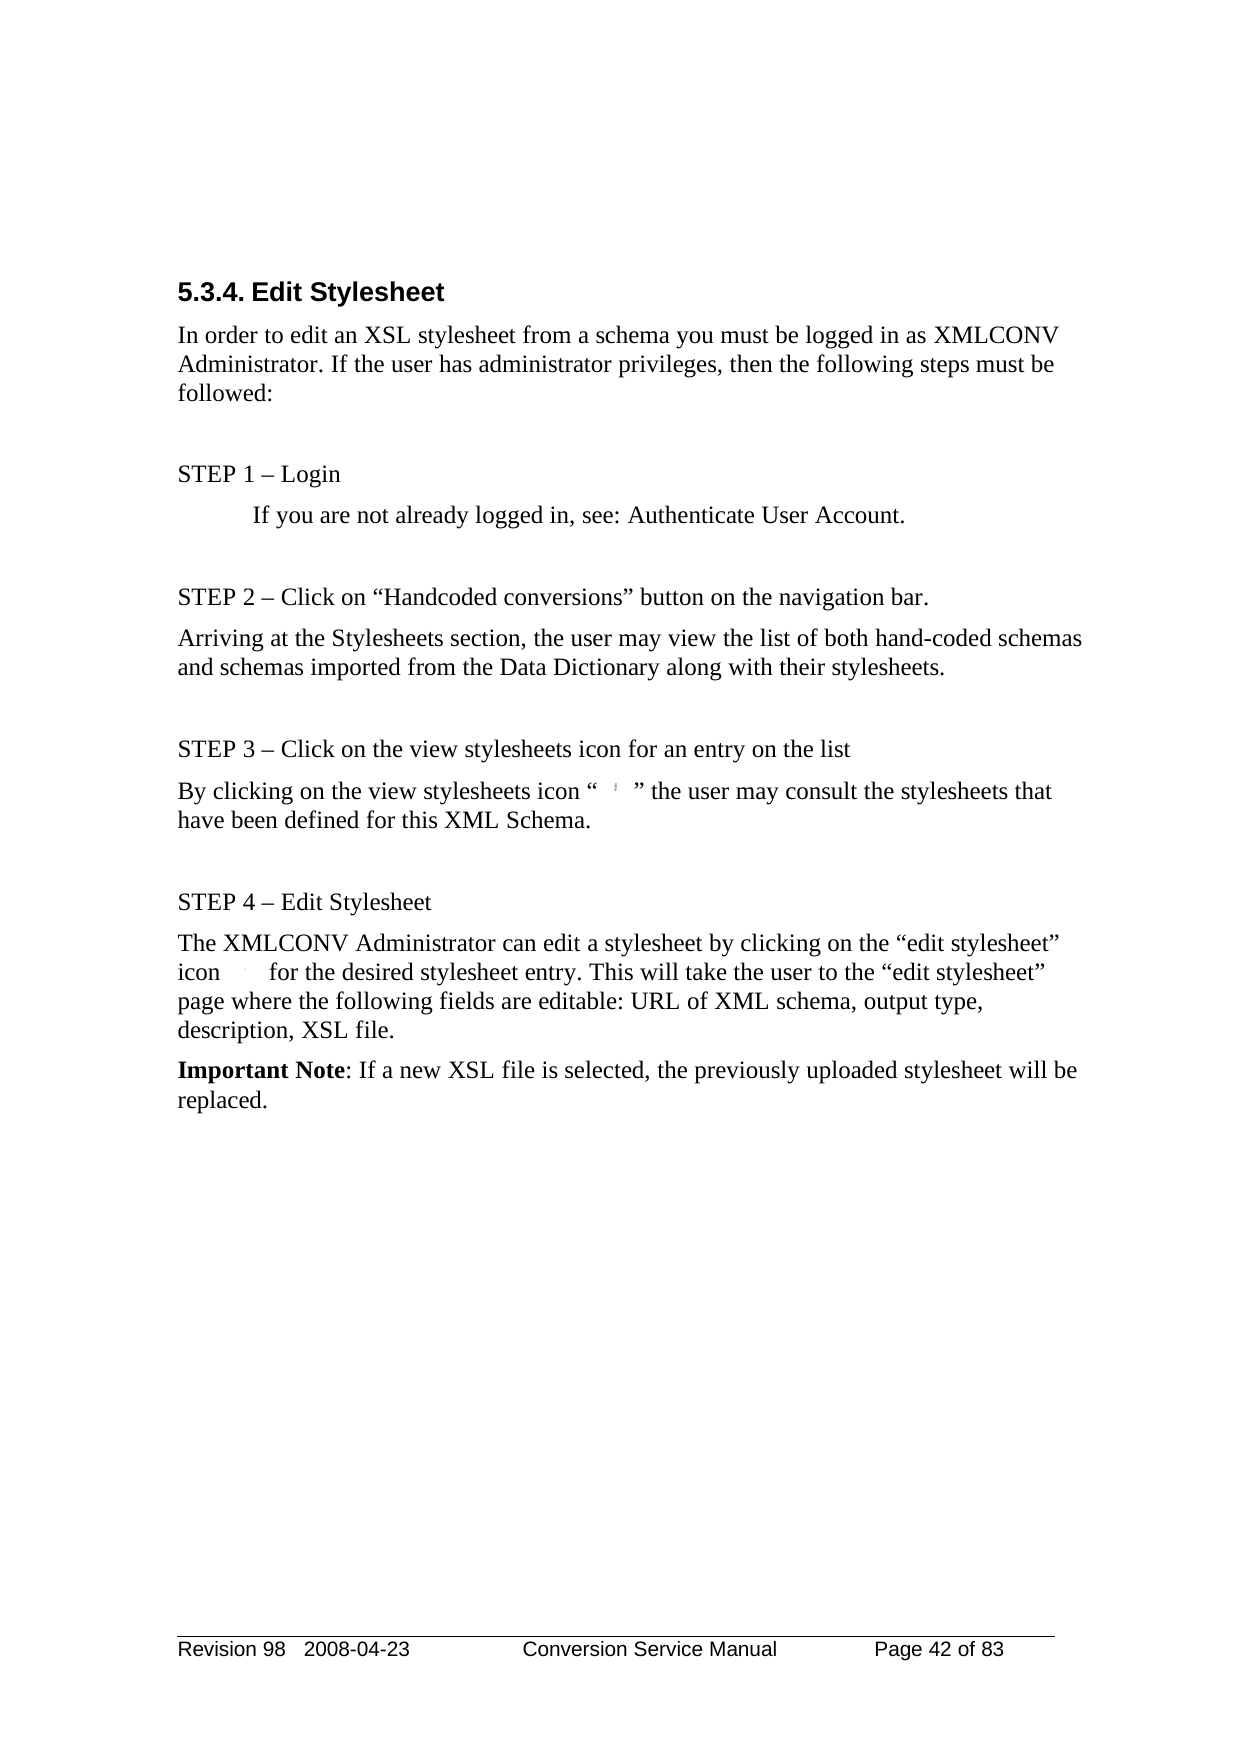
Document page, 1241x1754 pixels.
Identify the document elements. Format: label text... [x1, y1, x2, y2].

text If you are not already logged in, see: Authenticate User Account. [177, 500, 1092, 529]
text The XMLCONV Administrator can edit a stylesheet by clicking on the “edit stylesheet” icon for the desired stylesheet entry. This will take the user to the “edit stylesheet” page where the following fields are editable: URL of XML schema, output type, description, XSL file. [177, 927, 1092, 1044]
text Arriving at the Stylesheets section, the user may view the list of both hand-coded schemas and schemas imported from the Data Dictionary along with their stylesheets. [177, 623, 1092, 681]
text STEP 3 – Click on the view stylesheets icon for an entry on the list [177, 733, 1092, 762]
text STEP 4 – Edit Stylesheet [177, 887, 1092, 916]
text By clicking on the view stylesheets icon “” the user may consult the stylesheets that have been defined for this XML Schema. [177, 774, 1092, 834]
text STEP 2 – Click on “Handcoded conversions” button on the navigation bar. [177, 582, 1092, 611]
text Important Note: If a new XSL file is selected, the previously uploaded stylesheet will be replaced. [177, 1055, 1092, 1113]
subtitle Edit Stylesheet [177, 276, 1092, 307]
text STEP 1 – Login [177, 459, 1092, 488]
text In order to edit an XSL stylesheet from a schema you must be logged in as XMLCONV Administrator. If the user has administrator privileges, then the following steps must be followed: [177, 319, 1092, 407]
